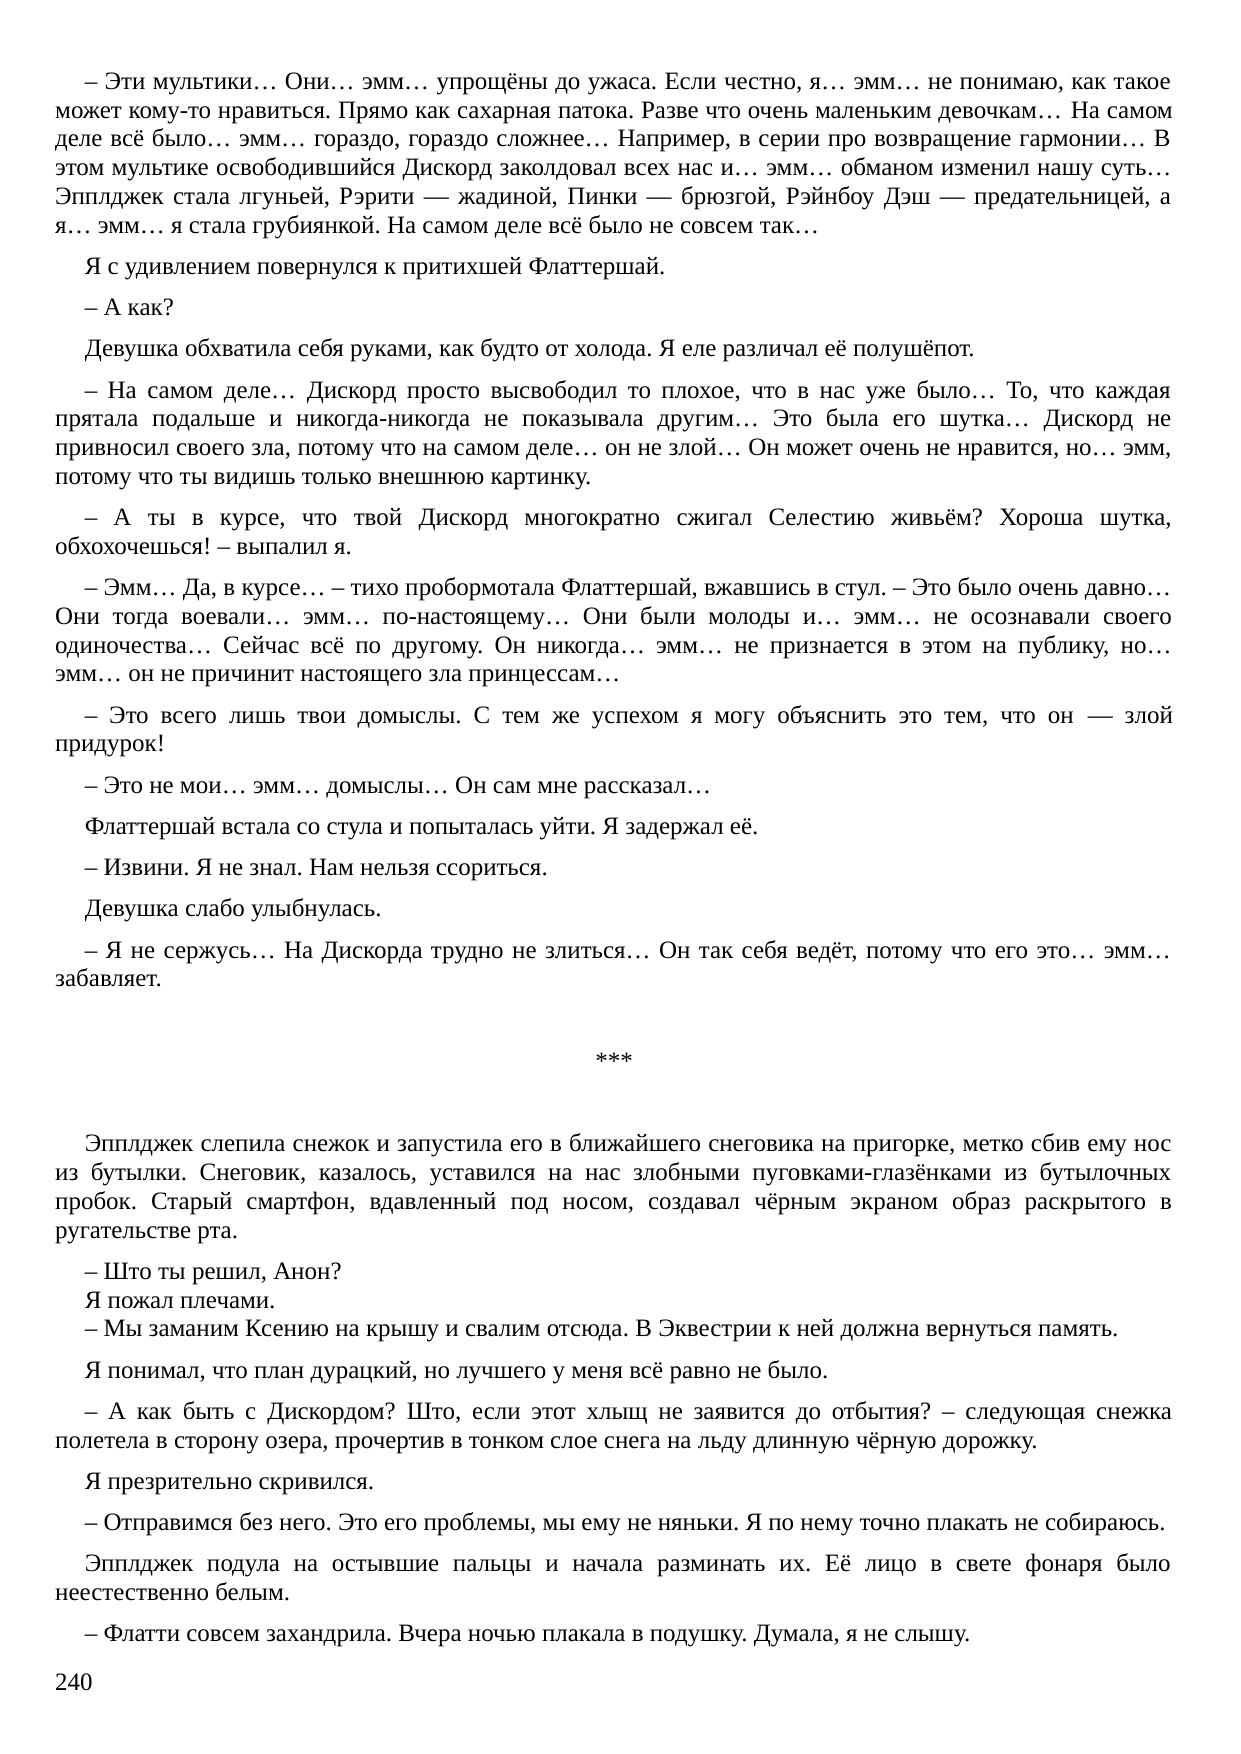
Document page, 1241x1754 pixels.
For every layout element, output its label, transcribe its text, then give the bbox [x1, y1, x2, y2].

text Эпплджек подула на остывшие пальцы и начала разминать их. Её лицо в свете фонаря было неестественно белым. [55, 1548, 1173, 1606]
text Я презрительно скривился. [55, 1466, 1173, 1495]
text – Я не сержусь… На Дискорда трудно не злиться… Он так себя ведёт, потому что его это… эмм… забавляет. [55, 935, 1173, 992]
text – Што ты решил, Анон? [55, 1256, 1173, 1285]
text – А как быть с Дискордом? Што, если этот хлыщ не заявится до отбытия? – следующая снежка полетела в сторону озера, прочертив в тонком слое снега на льду длинную чёрную дорожку. [55, 1396, 1173, 1453]
text – А ты в курсе, что твой Дискорд многократно сжигал Селестию живьём? Хороша шутка, обхохочешься! – выпалил я. [55, 502, 1173, 560]
text – Извини. Я не знал. Нам нельзя ссориться. [55, 852, 1173, 881]
text – На самом деле… Дискорд просто высвободил то плохое, что в нас уже было… То, что каждая прятала подальше и никогда-никогда не показывала другим… Это была его шутка… Дискорд не привносил своего зла, потому что на самом деле… он не злой… Он может очень не нравится, но… эмм, потому что ты видишь только внешнюю картинку. [55, 375, 1173, 490]
text – Мы заманим Ксению на крышу и свалим отсюда. В Эквестрии к ней должна вернуться память. [55, 1313, 1173, 1342]
text Девушка слабо улыбнулась. [55, 893, 1173, 922]
text Флаттершай встала со стула и попыталась уйти. Я задержал её. [55, 811, 1173, 840]
text – А как? [55, 292, 1173, 321]
text – Это не мои… эмм… домыслы… Он сам мне рассказал… [55, 770, 1173, 798]
text – Флатти совсем захандрила. Вчера ночью плакала в подушку. Думала, я не слышу. [55, 1618, 1173, 1647]
text Девушка обхватила себя руками, как будто от холода. Я еле различал её полушёпот. [55, 333, 1173, 362]
text Я с удивлением повернулся к притихшей Флаттершай. [55, 251, 1173, 280]
text *** [55, 1046, 1173, 1075]
text – Отправимся без него. Это его проблемы, мы ему не няньки. Я по нему точно плакать не собираюсь. [55, 1507, 1173, 1536]
text – Эмм… Да, в курсе… – тихо пробормотала Флаттершай, вжавшись в стул. – Это было очень давно… Они тогда воевали… эмм… по-настоящему… Они были молоды и… эмм… не осознавали своего одиночества… Сейчас всё по другому. Он никогда… эмм… не признается в этом на публику, но… эмм… он не причинит настоящего зла принцессам… [55, 572, 1173, 687]
text Эпплджек слепила снежок и запустила его в ближайшего снеговика на пригорке, метко сбив ему нос из бутылки. Снеговик, казалось, уставился на нас злобными пуговками-глазёнками из бутылочных пробок. Старый смартфон, вдавленный под носом, создавал чёрным экраном образ раскрытого в ругательстве рта. [55, 1128, 1173, 1243]
text – Эти мультики… Они… эмм… упрощёны до ужаса. Если честно, я… эмм… не понимаю, как такое может кому-то нравиться. Прямо как сахарная патока. Разве что очень маленьким девочкам… На самом деле всё было… эмм… гораздо, гораздо сложнее… Например, в серии про возвращение гармонии… В этом мультике освободившийся Дискорд заколдовал всех нас и… эмм… обманом изменил нашу суть… Эпплджек стала лгуньей, Рэрити — жадиной, Пинки — брюзгой, Рэйнбоу Дэш — предательницей, а я… эмм… я стала грубиянкой. На самом деле всё было не совсем так… [55, 66, 1173, 238]
text Я понимал, что план дурацкий, но лучшего у меня всё равно не было. [55, 1355, 1173, 1383]
text Я пожал плечами. [55, 1285, 1173, 1313]
text – Это всего лишь твои домыслы. С тем же успехом я могу объяснить это тем, что он — злой придурок! [55, 700, 1173, 757]
